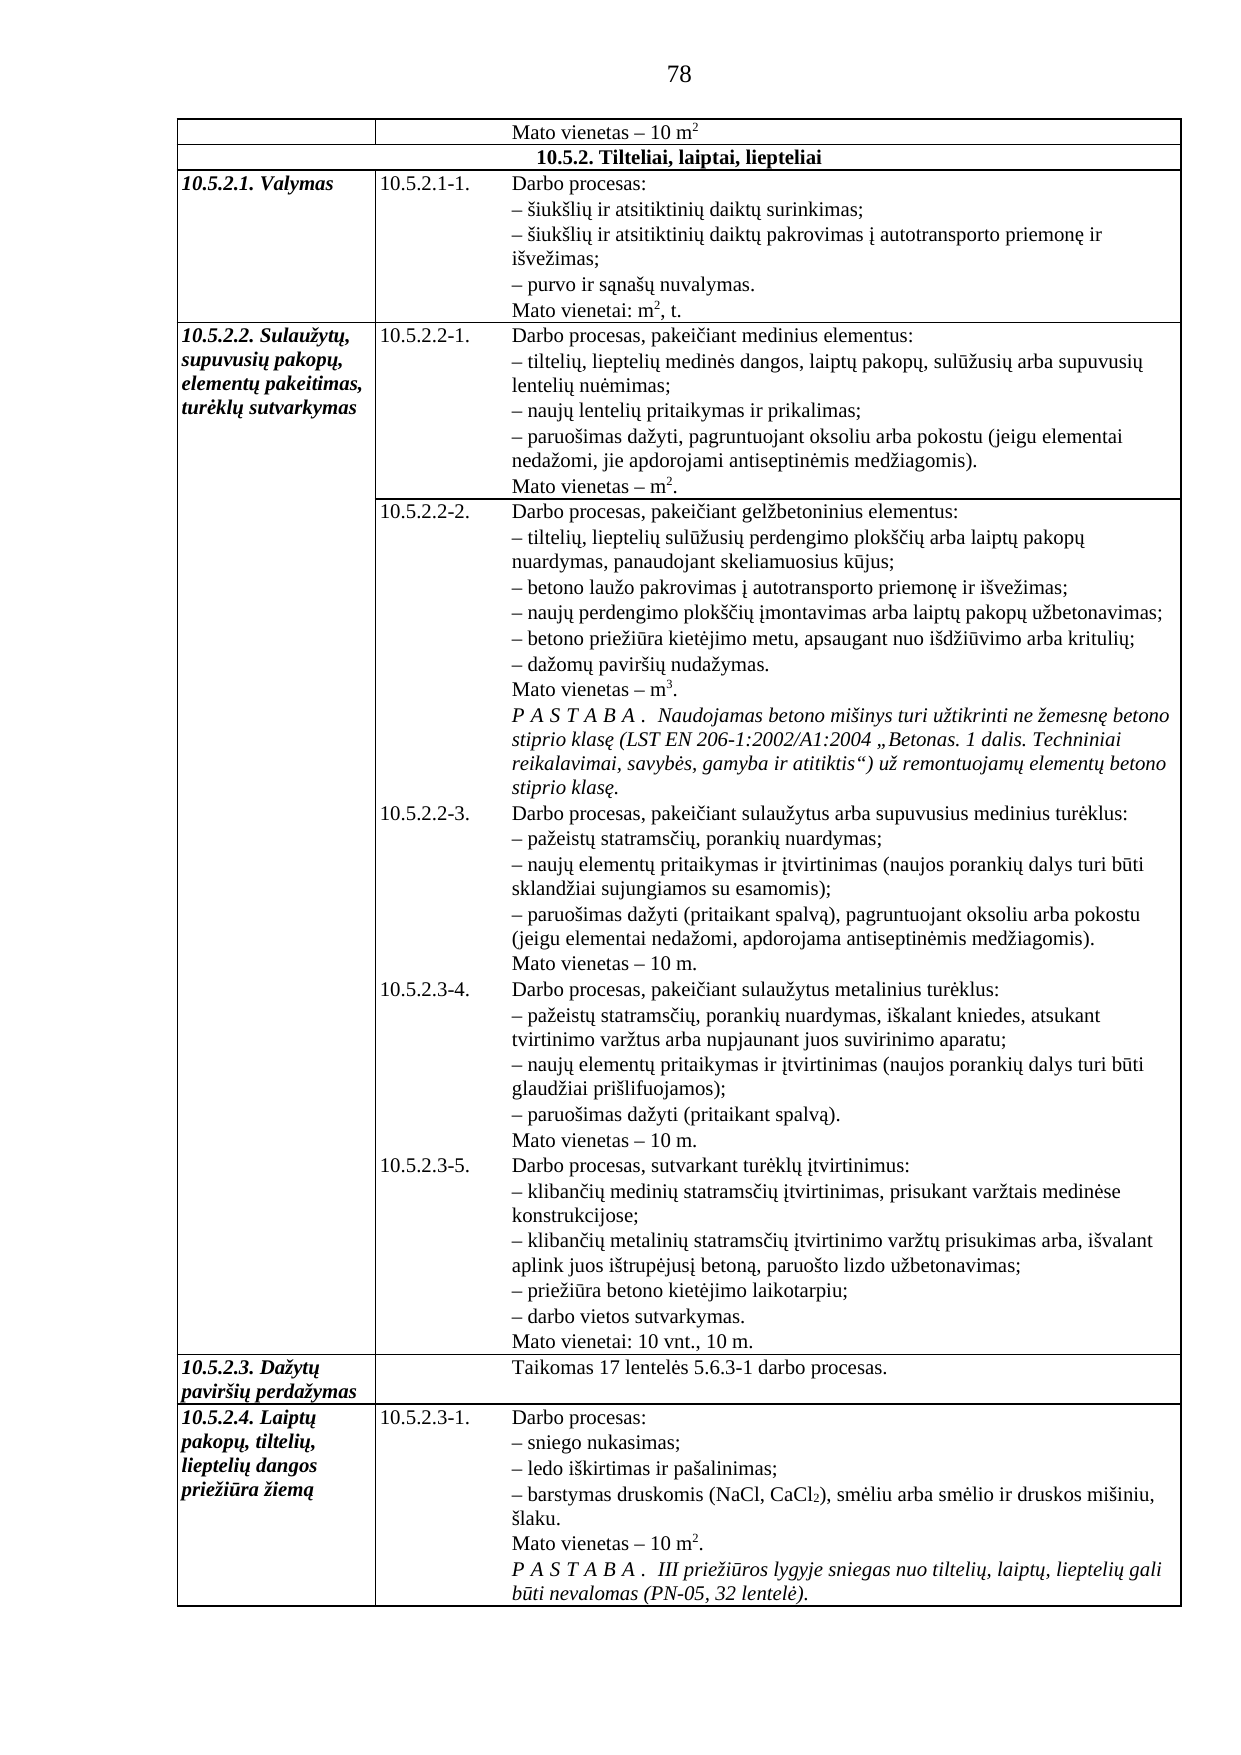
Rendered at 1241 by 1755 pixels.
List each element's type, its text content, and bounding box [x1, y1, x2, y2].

table_cell 10.5.2.1. Valymas [178, 171, 375, 322]
table_cell – darbo vietos sutvarkymas. [508, 1302, 1180, 1328]
table_cell Darbo procesas, sutvarkant turėklų įtvirtinimus: [508, 1152, 1180, 1177]
table_cell Mato vienetai: 10 vnt., 10 m. [508, 1328, 1180, 1353]
table_cell – purvo ir sąnašų nuvalymas. [508, 270, 1180, 296]
table_cell 10.5.2.3-4. [376, 975, 507, 1152]
table_cell Mato vienetas – m3. [508, 676, 1180, 701]
table_cell 10.5.2.1-1. [376, 171, 507, 322]
table_cell – tiltelių, lieptelių sulūžusių perdengimo plokščių arba laiptų pakopų nuardymas, panaudojant skeliamuosius kūjus; [508, 524, 1180, 573]
table_cell – paruošimas dažyti, pagruntuojant oksoliu arba pokostu (jeigu elementai nedažomi, jie apdorojami antiseptinėmis medžiagomis). [508, 423, 1180, 472]
table_cell – sniego nukasimas; [508, 1429, 1180, 1454]
table_cell – betono laužo pakrovimas į autotransporto priemonę ir išvežimas; [508, 573, 1180, 599]
table_cell – betono priežiūra kietėjimo metu, apsaugant nuo išdžiūvimo arba kritulių; [508, 624, 1180, 650]
table_cell – pažeistų statramsčių, porankių nuardymas; [508, 825, 1180, 850]
table_cell – barstymas druskomis (NaCl, CaCl2), smėliu arba smėlio ir druskos mišiniu, šlaku. [508, 1480, 1180, 1530]
table_cell Mato vienetas – 10 m. [508, 950, 1180, 975]
table_cell [178, 120, 375, 144]
table_cell 10.5.2.2-1. [376, 323, 507, 498]
table_cell [376, 1355, 507, 1403]
table_cell Darbo procesas, pakeičiant sulaužytus arba supuvusius medinius turėklus: [508, 799, 1180, 825]
table_cell Mato vienetas – 10 m2. [508, 1530, 1180, 1555]
table_cell – naujų elementų pritaikymas ir įtvirtinimas (naujos porankių dalys turi būti sklandžiai sujungiamos su esamomis); [508, 850, 1180, 900]
table_cell 10.5.2.2. Sulaužytų, supuvusių pakopų, elementų pakeitimas, turėklų sutvarkymas [178, 323, 375, 1353]
table_cell – paruošimas dažyti (pritaikant spalvą), pagruntuojant oksoliu arba pokostu (jeigu elementai nedažomi, apdorojama antiseptinėmis medžiagomis). [508, 900, 1180, 950]
table_cell Mato vienetas – m2. [508, 472, 1180, 498]
table_cell – priežiūra betono kietėjimo laikotarpiu; [508, 1277, 1180, 1302]
table_cell 10.5.2.3-5. [376, 1152, 507, 1353]
table_cell [376, 120, 507, 144]
table_cell – ledo iškirtimas ir pašalinimas; [508, 1454, 1180, 1480]
table_cell 10.5.2.4. Laiptų pakopų, tiltelių, lieptelių dangos priežiūra žiemą [178, 1405, 375, 1605]
table_cell 10.5.2.2-2. [376, 500, 507, 799]
table_cell Mato vienetas – 10 m. [508, 1126, 1180, 1152]
table_cell Darbo procesas, pakeičiant sulaužytus metalinius turėklus: [508, 975, 1180, 1001]
table_cell – paruošimas dažyti (pritaikant spalvą). [508, 1100, 1180, 1126]
table_cell Taikomas 17 lentelės 5.6.3-1 darbo procesas. [508, 1355, 1180, 1403]
table_cell 10.5.2.2-3. [376, 799, 507, 975]
table_cell – naujų perdengimo plokščių įmontavimas arba laiptų pakopų užbetonavimas; [508, 599, 1180, 624]
table_cell PASTABA. Naudojamas betono mišinys turi užtikrinti ne žemesnę betono stiprio klasę (LST EN 206-1:2002/A1:2004 „Betonas. 1 dalis. Techniniai reikalavimai, savybės, gamyba ir atitiktis“) už remontuojamų elementų betono stiprio klasę. [508, 701, 1180, 799]
table_cell – tiltelių, lieptelių medinės dangos, laiptų pakopų, sulūžusių arba supuvusių lentelių nuėmimas; [508, 347, 1180, 397]
table_cell – naujų lentelių pritaikymas ir prikalimas; [508, 397, 1180, 422]
table_cell – klibančių medinių statramsčių įtvirtinimas, prisukant varžtais medinėse konstrukcijose; [508, 1177, 1180, 1227]
table_cell 10.5.2.3-1. [376, 1405, 507, 1605]
table_cell PASTABA. III priežiūros lygyje sniegas nuo tiltelių, laiptų, lieptelių gali būti nevalomas (PN-05, 32 lentelė). [508, 1555, 1180, 1605]
table_cell – klibančių metalinių statramsčių įtvirtinimo varžtų prisukimas arba, išvalant aplink juos ištrupėjusį betoną, paruošto lizdo užbetonavimas; [508, 1227, 1180, 1277]
table_cell – dažomų paviršių nudažymas. [508, 650, 1180, 676]
table_cell – šiukšlių ir atsitiktinių daiktų pakrovimas į autotransporto priemonę ir išvežimas; [508, 221, 1180, 270]
table_cell Mato vienetai: m2, t. [508, 296, 1180, 322]
table_cell – naujų elementų pritaikymas ir įtvirtinimas (naujos porankių dalys turi būti glaudžiai prišlifuojamos); [508, 1051, 1180, 1100]
table_cell – šiukšlių ir atsitiktinių daiktų surinkimas; [508, 195, 1180, 221]
table_cell – pažeistų statramsčių, porankių nuardymas, iškalant kniedes, atsukant tvirtinimo varžtus arba nupjaunant juos suvirinimo aparatu; [508, 1001, 1180, 1051]
